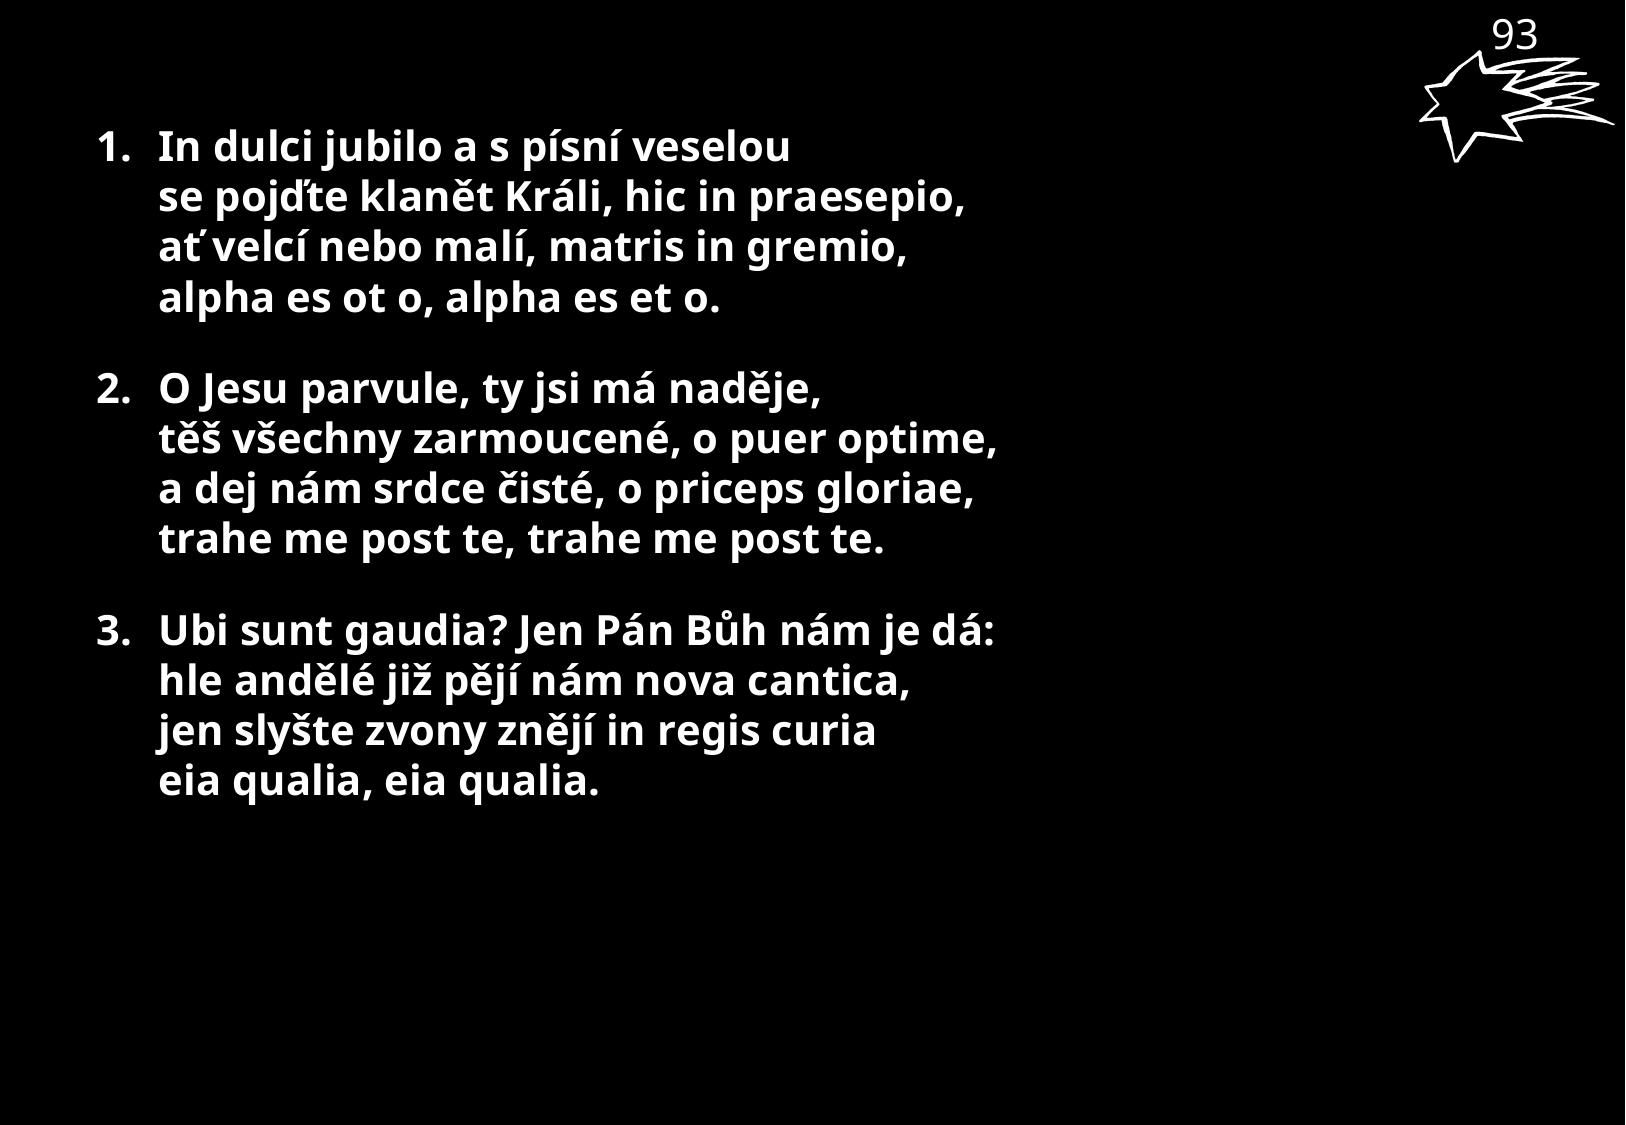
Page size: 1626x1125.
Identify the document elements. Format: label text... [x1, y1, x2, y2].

list In dulci jubilo a s písní veselou se pojďte klanět Králi, hic in praesepio, ať velcí nebo malí, matris in gremio, alpha es ot o, alpha es et o. O Jesu parvule, ty jsi má naděje, těš všechny zarmoucené, o puer optime, a dej nám srdce čisté, o priceps gloriae, trahe me post te, trahe me post te. Ubi sunt gaudia? Jen Pán Bůh nám je dá: hle andělé již pějí nám nova cantica, jen slyšte zvony znějí in regis curia eia qualia, eia qualia. [81, 112, 1544, 1101]
text_box 93 [1405, 0, 1626, 66]
